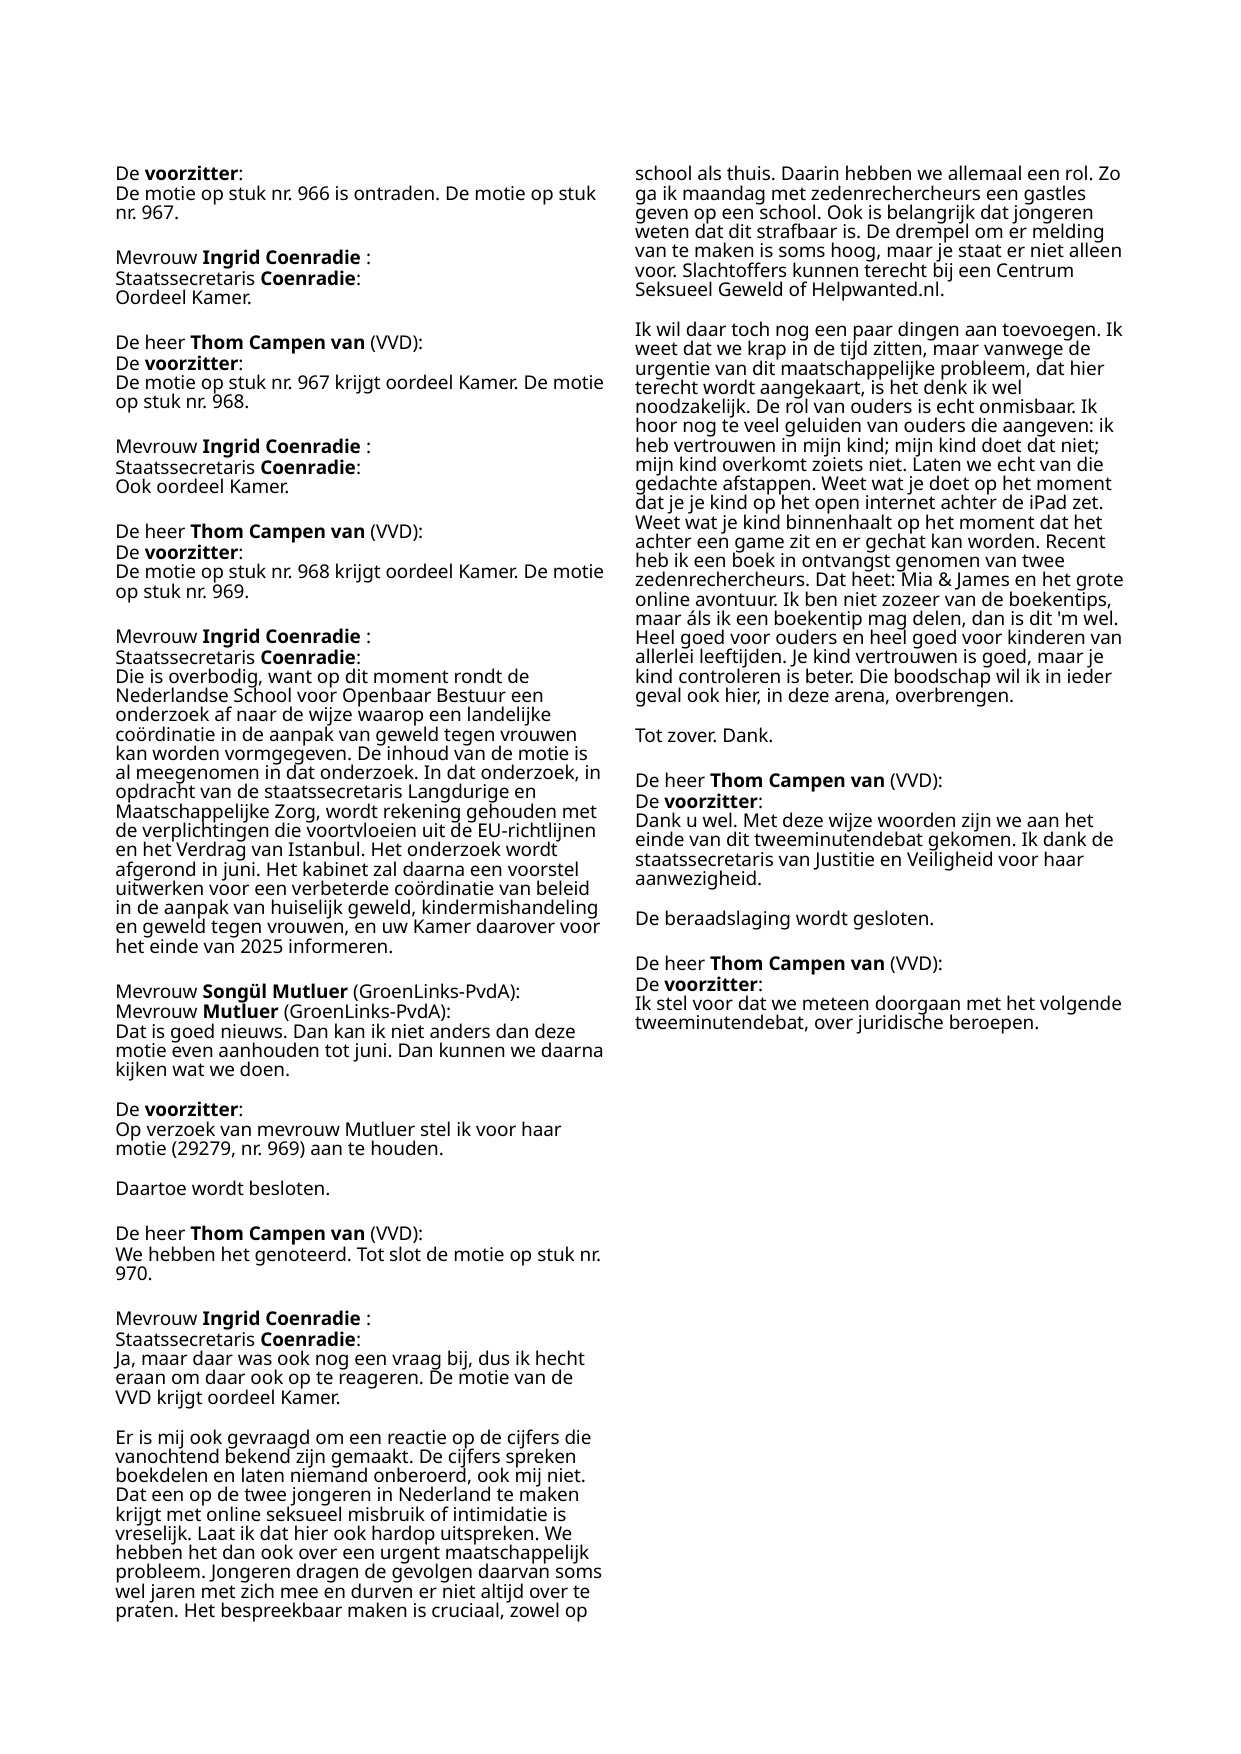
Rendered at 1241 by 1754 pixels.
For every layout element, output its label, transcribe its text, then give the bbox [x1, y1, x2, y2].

text Mevrouw Mutluer (GroenLinks-PvdA): [115, 1003, 605, 1023]
text Er is mij ook gevraagd om een reactie op de cijfers die vanochtend bekend zijn gemaakt. De cijfers spreken boekdelen en laten niemand onberoerd, ook mij niet. Dat een op de twee jongeren in Nederland te maken krijgt met online seksueel misbruik of intimidatie is vreselijk. Laat ik dat hier ook hardop uitspreken. We hebben het dan ook over een urgent maatschappelijk probleem. Jongeren dragen de gevolgen daarvan soms wel jaren met zich mee en durven er niet altijd over te praten. Het bespreekbaar maken is cruciaal, zowel op [115, 1429, 605, 1621]
text Staatssecretaris Coenradie: [115, 1331, 605, 1350]
text De voorzitter: [115, 1101, 605, 1121]
text Ja, maar daar was ook nog een vraag bij, dus ik hecht eraan om daar ook op te reageren. De motie van de VVD krijgt oordeel Kamer. [115, 1350, 605, 1408]
text Staatssecretaris Coenradie: [115, 649, 605, 668]
text De beraadslaging wordt gesloten. [635, 910, 1125, 929]
text Op verzoek van mevrouw Mutluer stel ik voor haar motie (29279, nr. 969) aan te houden. [115, 1121, 605, 1159]
text De motie op stuk nr. 968 krijgt oordeel Kamer. De motie op stuk nr. 969. [115, 563, 605, 602]
text De heer Thom Campen van (VVD): [115, 518, 605, 544]
text We hebben het genoteerd. Tot slot de motie op stuk nr. 970. [115, 1246, 605, 1284]
text Tot zover. Dank. [635, 727, 1125, 746]
text Ik wil daar toch nog een paar dingen aan toevoegen. Ik weet dat we krap in de tijd zitten, maar vanwege de urgentie van dit maatschappelijke probleem, dat hier terecht wordt aangekaart, is het denk ik wel noodzakelijk. De rol van ouders is echt onmisbaar. Ik hoor nog te veel geluiden van ouders die aangeven: ik heb vertrouwen in mijn kind; mijn kind doet dat niet; mijn kind overkomt zoiets niet. Laten we echt van die gedachte afstappen. Weet wat je doet op het moment dat je je kind op het open internet achter de iPad zet. Weet wat je kind binnenhaalt op het moment dat het achter een game zit en er gechat kan worden. Recent heb ik een boek in ontvangst genomen van twee zedenrechercheurs. Dat heet: Mia & James en het grote online avontuur. Ik ben niet zozeer van de boekentips, maar áls ik een boekentip mag delen, dan is dit 'm wel. Heel goed voor ouders en heel goed voor kinderen van allerlei leeftijden. Je kind vertrouwen is goed, maar je kind controleren is beter. Die boodschap wil ik in ieder geval ook hier, in deze arena, overbrengen. [635, 321, 1125, 706]
text De voorzitter: [115, 355, 605, 374]
text De heer Thom Campen van (VVD): [115, 329, 605, 355]
text Dat is goed nieuws. Dan kan ik niet anders dan deze motie even aanhouden tot juni. Dan kunnen we daarna kijken wat we doen. [115, 1023, 605, 1081]
text Mevrouw Ingrid Coenradie : [115, 244, 605, 270]
text Oordeel Kamer. [115, 289, 605, 308]
text Mevrouw Ingrid Coenradie : [115, 623, 605, 649]
text De motie op stuk nr. 966 is ontraden. De motie op stuk nr. 967. [115, 184, 605, 223]
text Mevrouw Songül Mutluer (GroenLinks-PvdA): [115, 978, 605, 1003]
text De voorzitter: [635, 976, 1125, 995]
text Ook oordeel Kamer. [115, 478, 605, 498]
text Mevrouw Ingrid Coenradie : [115, 1305, 605, 1331]
text De heer Thom Campen van (VVD): [635, 767, 1125, 793]
text Dank u wel. Met deze wijze woorden zijn we aan het einde van dit tweeminutendebat gekomen. Ik dank de staatssecretaris van Justitie en Veiligheid voor haar aanwezigheid. [635, 812, 1125, 889]
text school als thuis. Daarin hebben we allemaal een rol. Zo ga ik maandag met zedenrechercheurs een gastles geven op een school. Ook is belangrijk dat jongeren weten dat dit strafbaar is. De drempel om er melding van te maken is soms hoog, maar je staat er niet alleen voor. Slachtoffers kunnen terecht bij een Centrum Seksueel Geweld of Helpwanted.nl. [635, 165, 1125, 300]
text Mevrouw Ingrid Coenradie : [115, 433, 605, 459]
text De voorzitter: [115, 165, 605, 184]
text De motie op stuk nr. 967 krijgt oordeel Kamer. De motie op stuk nr. 968. [115, 374, 605, 413]
text Daartoe wordt besloten. [115, 1180, 605, 1199]
text Staatssecretaris Coenradie: [115, 270, 605, 289]
text De voorzitter: [635, 793, 1125, 812]
text De heer Thom Campen van (VVD): [635, 950, 1125, 976]
text De heer Thom Campen van (VVD): [115, 1220, 605, 1246]
text Ik stel voor dat we meteen doorgaan met het volgende tweeminutendebat, over juridische beroepen. [635, 995, 1125, 1034]
text Staatssecretaris Coenradie: [115, 459, 605, 478]
text De voorzitter: [115, 544, 605, 563]
text Die is overbodig, want op dit moment rondt de Nederlandse School voor Openbaar Bestuur een onderzoek af naar de wijze waarop een landelijke coördinatie in de aanpak van geweld tegen vrouwen kan worden vormgegeven. De inhoud van de motie is al meegenomen in dat onderzoek. In dat onderzoek, in opdracht van de staatssecretaris Langdurige en Maatschappelijke Zorg, wordt rekening gehouden met de verplichtingen die voortvloeien uit de EU-richtlijnen en het Verdrag van Istanbul. Het onderzoek wordt afgerond in juni. Het kabinet zal daarna een voorstel uitwerken voor een verbeterde coördinatie van beleid in de aanpak van huiselijk geweld, kindermishandeling en geweld tegen vrouwen, en uw Kamer daarover voor het einde van 2025 informeren. [115, 668, 605, 957]
